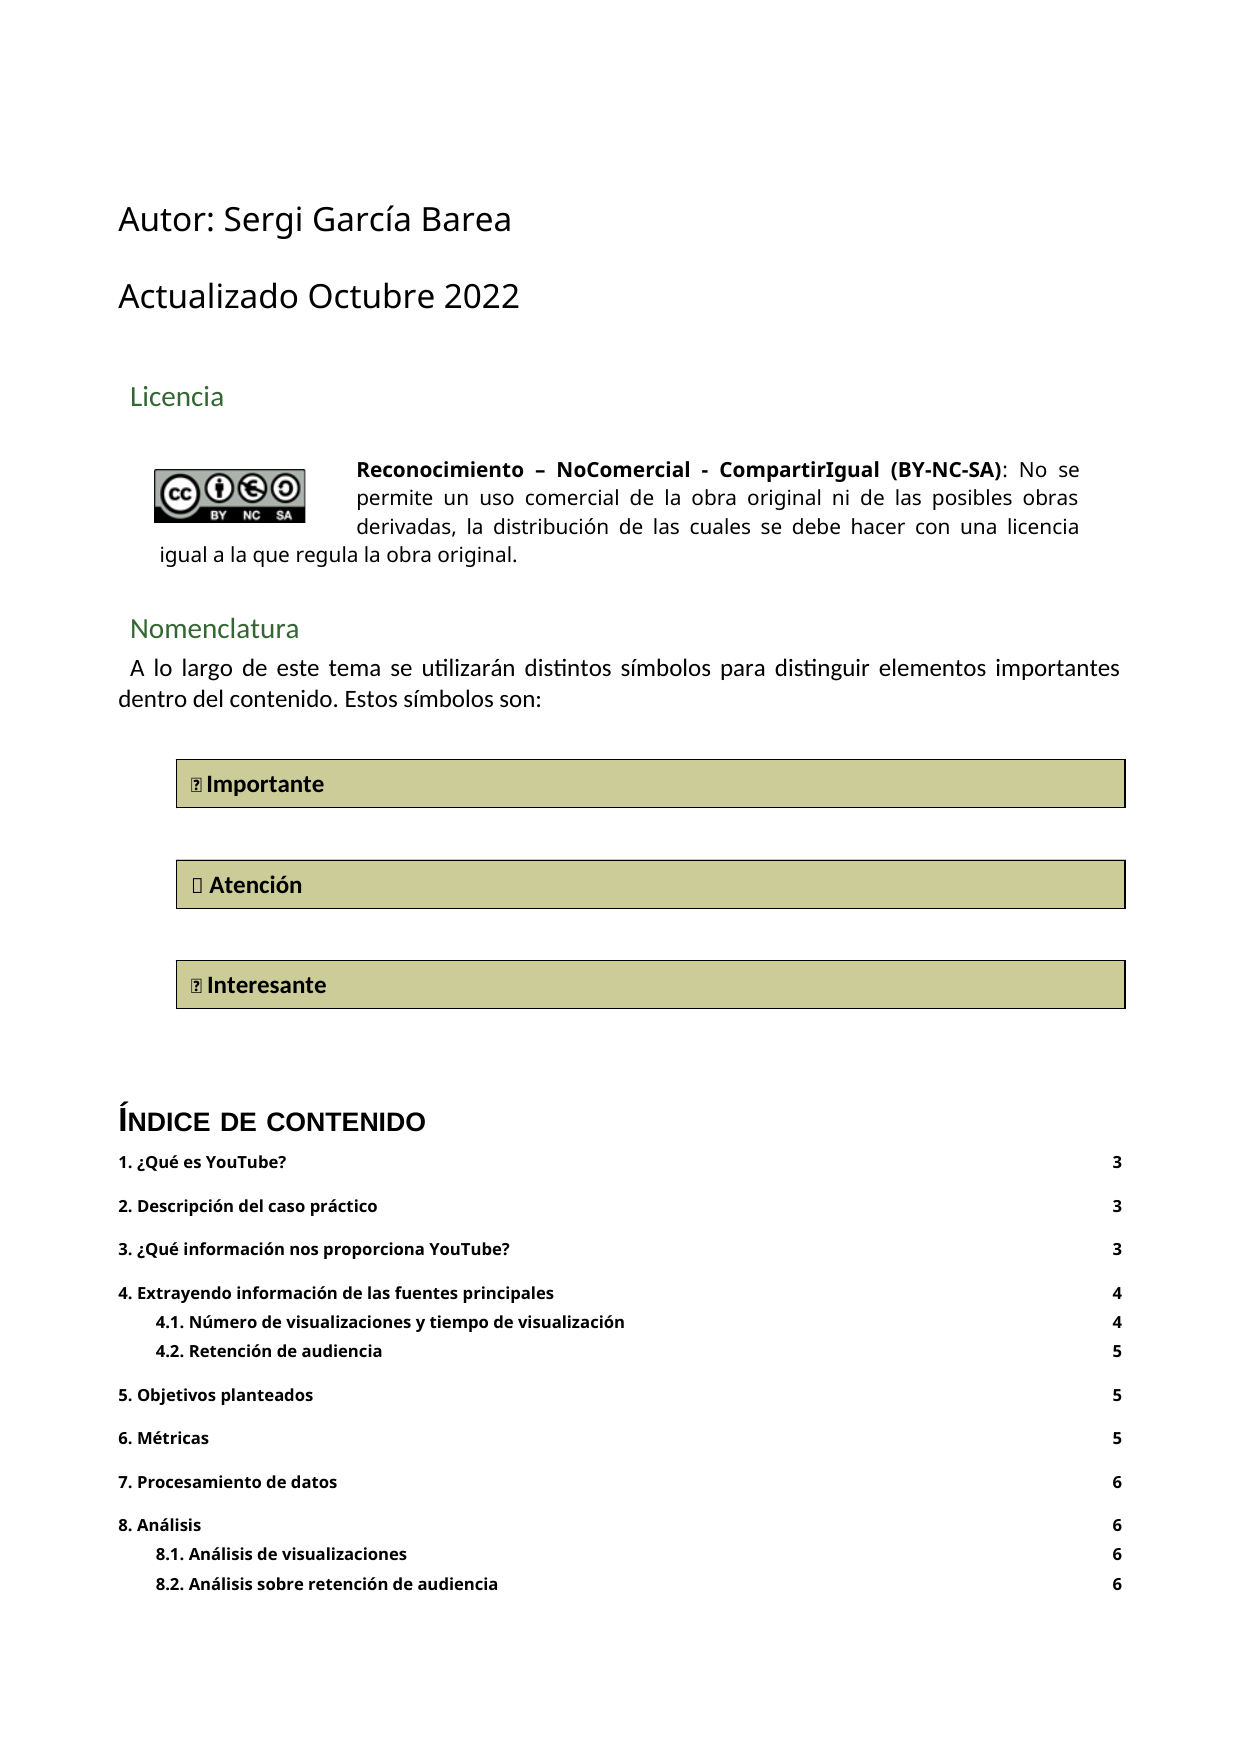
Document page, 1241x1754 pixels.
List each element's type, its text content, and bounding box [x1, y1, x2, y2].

text 📖 Importante [177, 760, 1124, 807]
text 6. Métricas 5 [118, 1427, 1122, 1449]
text 4.2. Retención de audiencia 5 [156, 1340, 1122, 1362]
text 8.2. Análisis sobre retención de audiencia 6 [156, 1572, 1122, 1595]
text 4.1. Número de visualizaciones y tiempo de visualización 4 [156, 1311, 1122, 1333]
text Actualizado Octubre 2022 [118, 273, 1122, 319]
text 4. Extrayendo información de las fuentes principales 4 [118, 1281, 1122, 1304]
text 2. Descripción del caso práctico 3 [118, 1194, 1122, 1217]
text ❕ Atención [177, 861, 1124, 908]
text Autor: Sergi García Barea [118, 196, 1122, 241]
text 1. ¿Qué es YouTube? 3 [118, 1151, 1122, 1173]
text 7. Procesamiento de datos 6 [118, 1470, 1122, 1493]
text A lo largo de este tema se utilizarán distintos símbolos para distinguir elementos importantes dentro del contenido. Estos símbolos son: [118, 652, 1122, 713]
picture [154, 469, 306, 523]
text Licencia [118, 378, 1122, 414]
text 8.1. Análisis de visualizaciones 6 [156, 1543, 1122, 1566]
text 💬 Interesante [177, 961, 1124, 1008]
text Nomenclatura [118, 610, 1122, 646]
text Índice de contenido [118, 1100, 1122, 1138]
text 3. ¿Qué información nos proporciona YouTube? 3 [118, 1238, 1122, 1261]
text 8. Análisis 6 [118, 1514, 1122, 1537]
text Reconocimiento – NoComercial - CompartirIgual (BY-NC-SA): No se permite un uso comercial de la obra original ni de las posibles obras derivadas, la distribución de las cuales se debe hacer con una licencia igual a la que regula la obra original. [159, 455, 1080, 569]
text 5. Objetivos planteados 5 [118, 1383, 1122, 1406]
